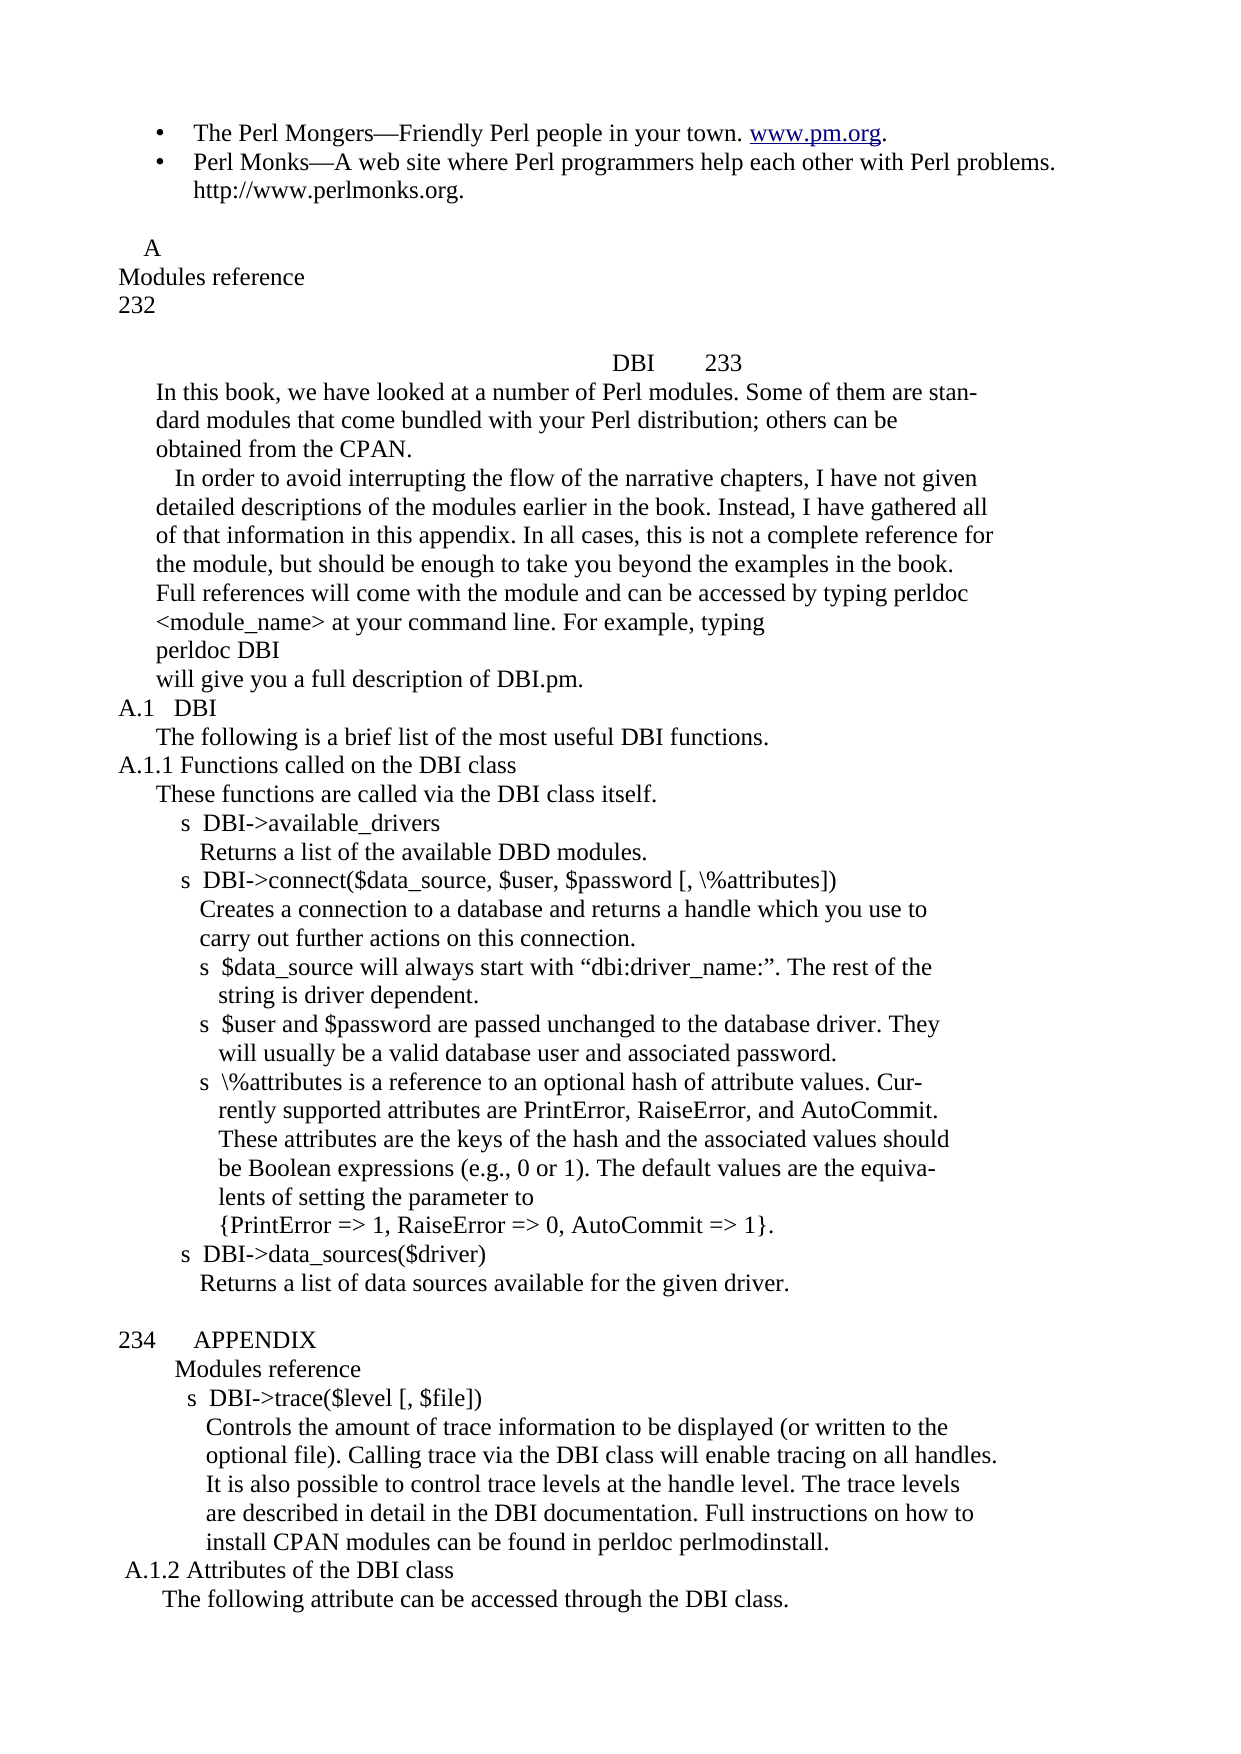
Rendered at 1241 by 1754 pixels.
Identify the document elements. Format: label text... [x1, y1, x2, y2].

text A.1.2 Attributes of the DBI class [118, 1556, 1122, 1584]
text carry out further actions on this connection. [118, 923, 1122, 952]
text optional file). Calling trace via the DBI class will enable tracing on all handles. [118, 1441, 1122, 1469]
text A [118, 233, 1122, 262]
text s DBI->data_sources($driver) [118, 1239, 1122, 1268]
text s $user and $password are passed unchanged to the database driver. They [118, 1009, 1122, 1038]
text Returns a list of the available DBD modules. [118, 837, 1122, 866]
text Full references will come with the module and can be accessed by typing perldoc [118, 578, 1122, 607]
text string is driver dependent. [118, 981, 1122, 1009]
text Returns a list of data sources available for the given driver. [118, 1268, 1122, 1297]
text In this book, we have looked at a number of Perl modules. Some of them are stan- [118, 377, 1122, 406]
text s DBI->connect($data_source, $user, $password [, \%attributes]) [118, 866, 1122, 894]
text install CPAN modules can be found in perldoc perlmodinstall. [118, 1527, 1122, 1556]
text lents of setting the parameter to [118, 1182, 1122, 1211]
text will usually be a valid database user and associated password. [118, 1038, 1122, 1067]
text 232 [118, 291, 1122, 319]
text A.1.1 Functions called on the DBI class [118, 751, 1122, 779]
text Creates a connection to a database and returns a handle which you use to [118, 894, 1122, 923]
text dard modules that come bundled with your Perl distribution; others can be [118, 406, 1122, 434]
text rently supported attributes are PrintError, RaiseError, and AutoCommit. [118, 1096, 1122, 1124]
text These functions are called via the DBI class itself. [118, 779, 1122, 808]
text Modules reference [118, 1354, 1122, 1383]
text will give you a full description of DBI.pm. [118, 664, 1122, 693]
text s DBI->trace($level [, $file]) [118, 1383, 1122, 1412]
text detailed descriptions of the modules earlier in the book. Instead, I have gathered all [118, 492, 1122, 521]
list The Perl Mongers—Friendly Perl people in your town. www.pm.org. [156, 118, 1122, 147]
text The following attribute can be accessed through the DBI class. [118, 1584, 1122, 1613]
text These attributes are the keys of the hash and the associated values should [118, 1124, 1122, 1153]
text perldoc DBI [118, 636, 1122, 664]
text A.1 DBI [118, 693, 1122, 722]
text Modules reference [118, 262, 1122, 291]
text Controls the amount of trace information to be displayed (or written to the [118, 1412, 1122, 1441]
text obtained from the CPAN. [118, 434, 1122, 463]
text The following is a brief list of the most useful DBI functions. [118, 722, 1122, 751]
text s $data_source will always start with “dbi:driver_name:”. The rest of the [118, 952, 1122, 981]
text In order to avoid interrupting the flow of the narrative chapters, I have not given [118, 463, 1122, 492]
text {PrintError => 1, RaiseError => 0, AutoCommit => 1}. [118, 1211, 1122, 1239]
text s DBI->available_drivers [118, 808, 1122, 837]
text It is also possible to control trace levels at the handle level. The trace levels [118, 1469, 1122, 1498]
list Perl Monks—A web site where Perl programmers help each other with Perl problems. http://www.perlmonks.org. [156, 147, 1122, 204]
text DBI 233 [118, 348, 1122, 377]
text <module_name> at your command line. For example, typing [118, 607, 1122, 636]
text be Boolean expressions (e.g., 0 or 1). The default values are the equiva- [118, 1153, 1122, 1182]
text s \%attributes is a reference to an optional hash of attribute values. Cur- [118, 1067, 1122, 1096]
text are described in detail in the DBI documentation. Full instructions on how to [118, 1498, 1122, 1527]
text of that information in this appendix. In all cases, this is not a complete reference for [118, 521, 1122, 549]
text 234 APPENDIX [118, 1326, 1122, 1354]
text the module, but should be enough to take you beyond the examples in the book. [118, 549, 1122, 578]
